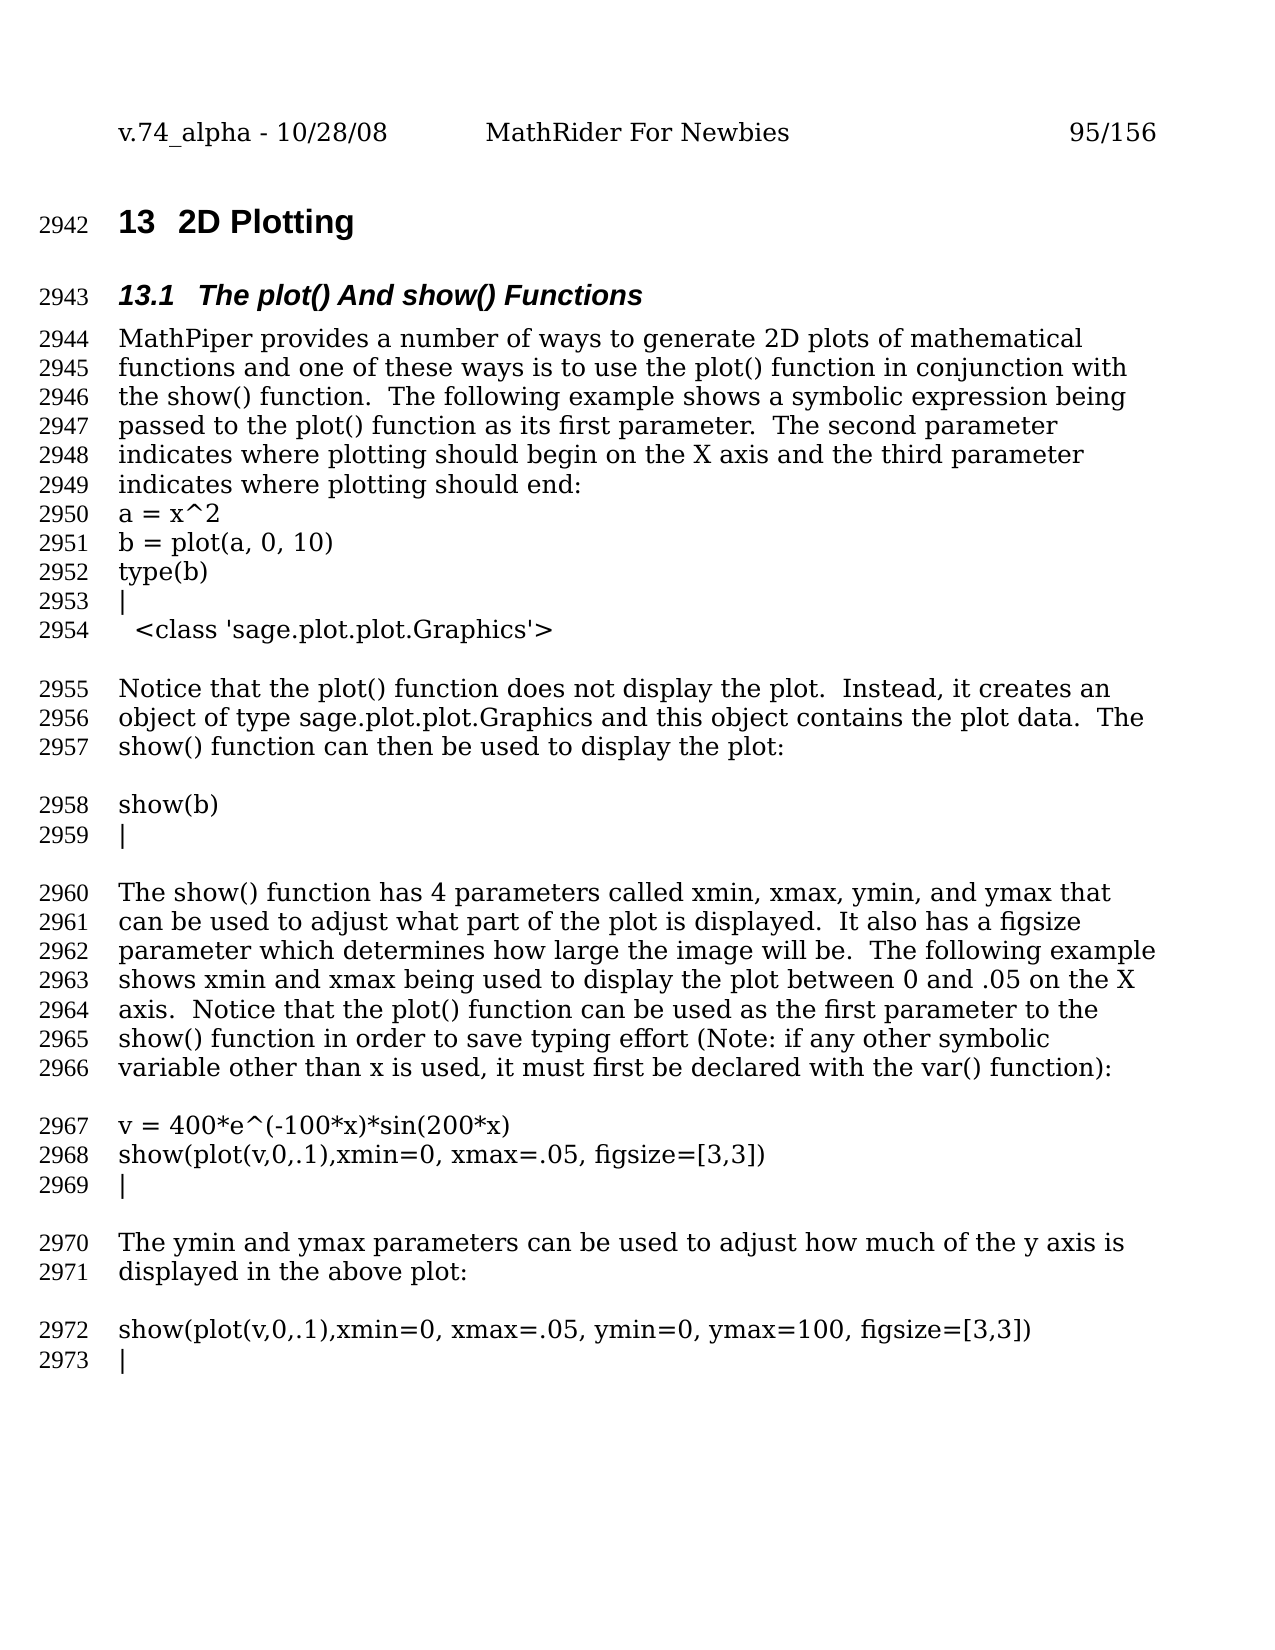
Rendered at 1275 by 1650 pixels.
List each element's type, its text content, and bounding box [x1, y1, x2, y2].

text <class 'sage.plot.plot.Graphics'> [118, 616, 1157, 645]
text The show() function has 4 parameters called xmin, xmax, ymin, and ymax that can be used to adjust what part of the plot is displayed. It also has a figsize parameter which determines how large the image will be. The following example shows xmin and xmax being used to display the plot between 0 and .05 on the X axis. Notice that the plot() function can be used as the first parameter to the show() function in order to save typing effort (Note: if any other symbolic variable other than x is used, it must first be declared with the var() function): [118, 878, 1157, 1082]
text | [118, 1170, 1157, 1199]
text The ymin and ymax parameters can be used to adjust how much of the y axis is displayed in the above plot: [118, 1228, 1157, 1286]
text show(b) [118, 791, 1157, 820]
text a = x^2 [118, 499, 1157, 528]
text b = plot(a, 0, 10) [118, 528, 1157, 557]
text type(b) [118, 557, 1157, 586]
text show(plot(v,0,.1),xmin=0, xmax=.05, figsize=[3,3]) [118, 1141, 1157, 1170]
subtitle The plot() And show() Functions [118, 278, 1157, 311]
text | [118, 820, 1157, 849]
text show(plot(v,0,.1),xmin=0, xmax=.05, ymin=0, ymax=100, figsize=[3,3]) [118, 1316, 1157, 1345]
text MathPiper provides a number of ways to generate 2D plots of mathematical functions and one of these ways is to use the plot() function in conjunction with the show() function. The following example shows a symbolic expression being passed to the plot() function as its first parameter. The second parameter indicates where plotting should begin on the X axis and the third parameter indicates where plotting should end: [118, 324, 1157, 499]
text | [118, 586, 1157, 616]
subtitle 2D Plotting [118, 202, 1157, 240]
text Notice that the plot() function does not display the plot. Instead, it creates an object of type sage.plot.plot.Graphics and this object contains the plot data. The show() function can then be used to display the plot: [118, 674, 1157, 761]
text v = 400*e^(-100*x)*sin(200*x) [118, 1111, 1157, 1141]
text | [118, 1345, 1157, 1374]
